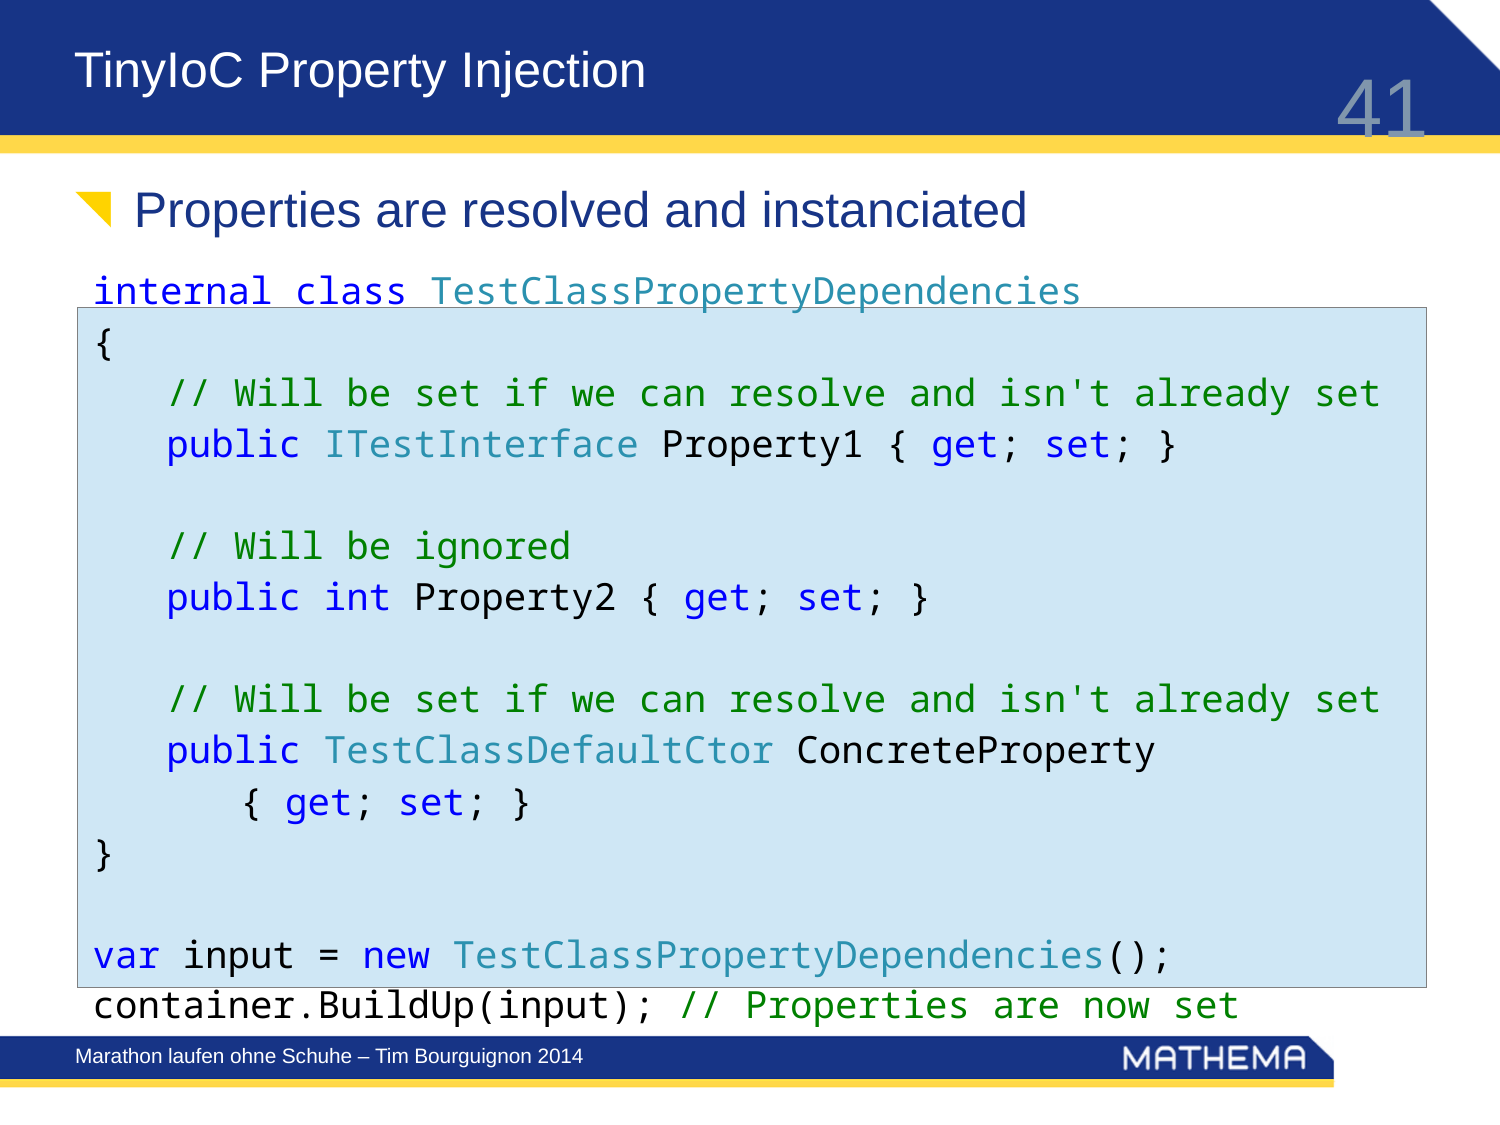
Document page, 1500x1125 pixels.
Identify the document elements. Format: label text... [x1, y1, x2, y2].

list Properties are resolved and instanciated [75, 181, 1426, 1008]
picture [0, 0, 1500, 1125]
title TinyIoC Property Injection [73, 40, 1276, 100]
